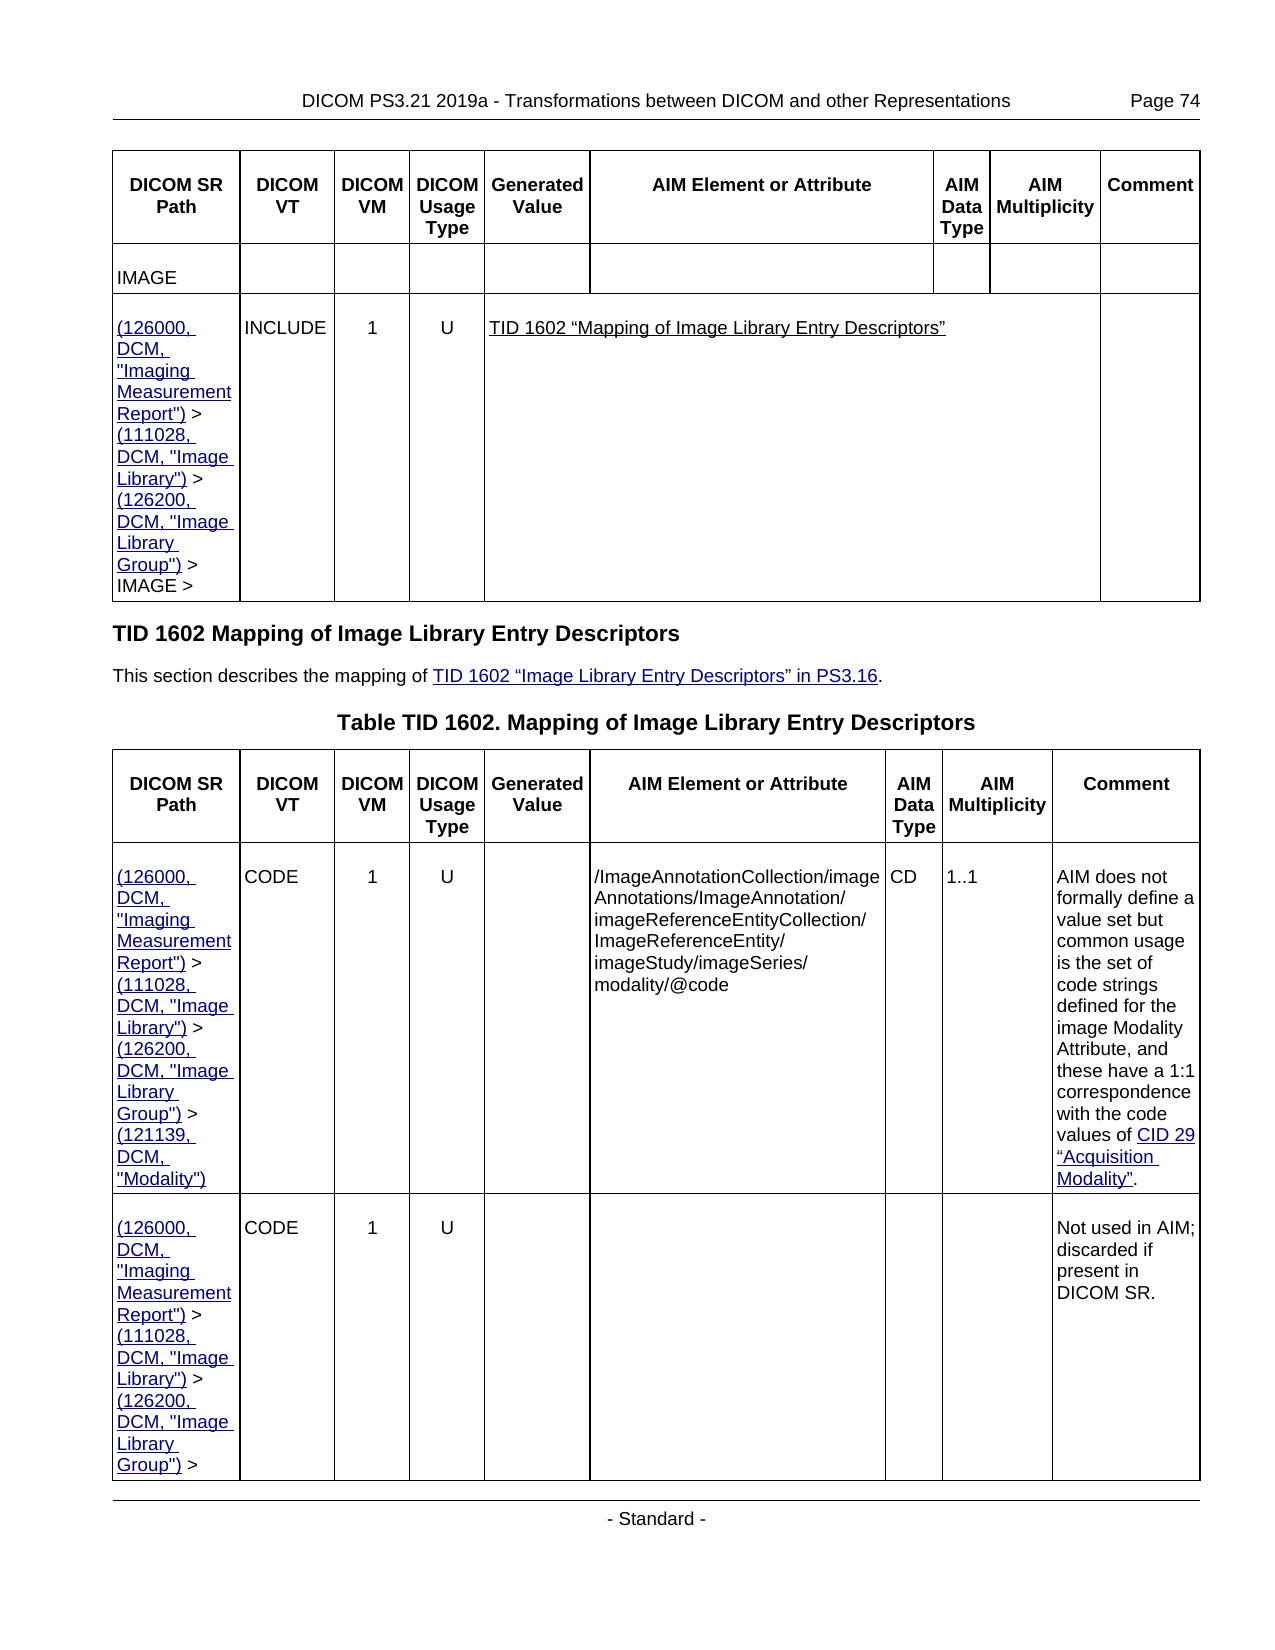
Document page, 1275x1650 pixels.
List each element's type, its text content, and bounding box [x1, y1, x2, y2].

table_cell (126000, DCM, "Imaging Measurement Report") > (111028, DCM, "Image Library") > (126200, DCM, "Image Library Group") > [113, 1194, 239, 1480]
table_cell U [410, 1194, 484, 1480]
table_header AIM Data Type [934, 151, 989, 243]
table_header AIM Element or Attribute [591, 151, 933, 243]
table_cell [886, 1194, 942, 1480]
table_header DICOM VM [335, 151, 409, 243]
table_header Generated Value [485, 750, 589, 842]
table_cell INCLUDE [241, 294, 334, 601]
table_cell 1 [335, 294, 409, 601]
table_cell Not used in AIM; discarded if present in DICOM SR. [1053, 1194, 1199, 1480]
table_cell [335, 244, 409, 292]
table_header DICOM SR Path [113, 750, 239, 842]
text Table TID 1602. Mapping of Image Library Entry Descriptors [112, 709, 1200, 735]
table_header AIM Data Type [886, 750, 942, 842]
table_cell IMAGE [113, 244, 239, 292]
table_header AIM Element or Attribute [591, 750, 885, 842]
table_header Comment [1101, 151, 1199, 243]
table_cell [591, 1194, 885, 1480]
table_cell [943, 1194, 1052, 1480]
text TID 1602 Mapping of Image Library Entry Descriptors [112, 621, 1200, 647]
table_cell TID 1602 “Mapping of Image Library Entry Descriptors” [485, 294, 1100, 601]
table_cell (126000, DCM, "Imaging Measurement Report") > (111028, DCM, "Image Library") > (126200, DCM, "Image Library Group") > (121139, DCM, "Modality") [113, 843, 239, 1193]
table_header Comment [1053, 750, 1199, 842]
table_header DICOM SR Path [113, 151, 239, 243]
table_header DICOM VT [241, 750, 334, 842]
table_header DICOM Usage Type [410, 151, 484, 243]
text This section describes the mapping of TID 1602 “Image Library Entry Descriptors” in PS3.16. [112, 665, 1200, 687]
table_cell 1..1 [943, 843, 1052, 1193]
table_cell [991, 244, 1100, 292]
table_header Generated Value [485, 151, 589, 243]
table_header AIM Multiplicity [943, 750, 1052, 842]
table_cell 1 [335, 1194, 409, 1480]
table_header AIM Multiplicity [991, 151, 1100, 243]
table_cell (126000, DCM, "Imaging Measurement Report") > (111028, DCM, "Image Library") > (126200, DCM, "Image Library Group") > IMAGE > [113, 294, 239, 601]
table_cell 1 [335, 843, 409, 1193]
table_cell [410, 244, 484, 292]
table_cell [241, 244, 334, 292]
table_cell CD [886, 843, 942, 1193]
table_cell [934, 244, 989, 292]
table_cell CODE [241, 843, 334, 1193]
table_header DICOM VT [241, 151, 334, 243]
table_header DICOM VM [335, 750, 409, 842]
table_header DICOM Usage Type [410, 750, 484, 842]
table_cell [1101, 244, 1199, 292]
table_cell /Image​Annotation​Collection/​image​Annotations/​Image​Annotation/​imageReferenceEntityCollection/​ImageReferenceEntity/​imageStudy/​imageSeries/​modality/​@code [591, 843, 885, 1193]
table_cell [485, 843, 589, 1193]
table_cell [485, 244, 589, 292]
table_cell U [410, 843, 484, 1193]
table_cell [591, 244, 933, 292]
table_cell AIM does not formally define a value set but common usage is the set of code strings defined for the image Modality Attribute, and these have a 1:1 correspondence with the code values of CID 29 “Acquisition Modality”. [1053, 843, 1199, 1193]
table_cell CODE [241, 1194, 334, 1480]
table_cell U [410, 294, 484, 601]
table_cell [485, 1194, 589, 1480]
table_cell [1101, 294, 1199, 601]
